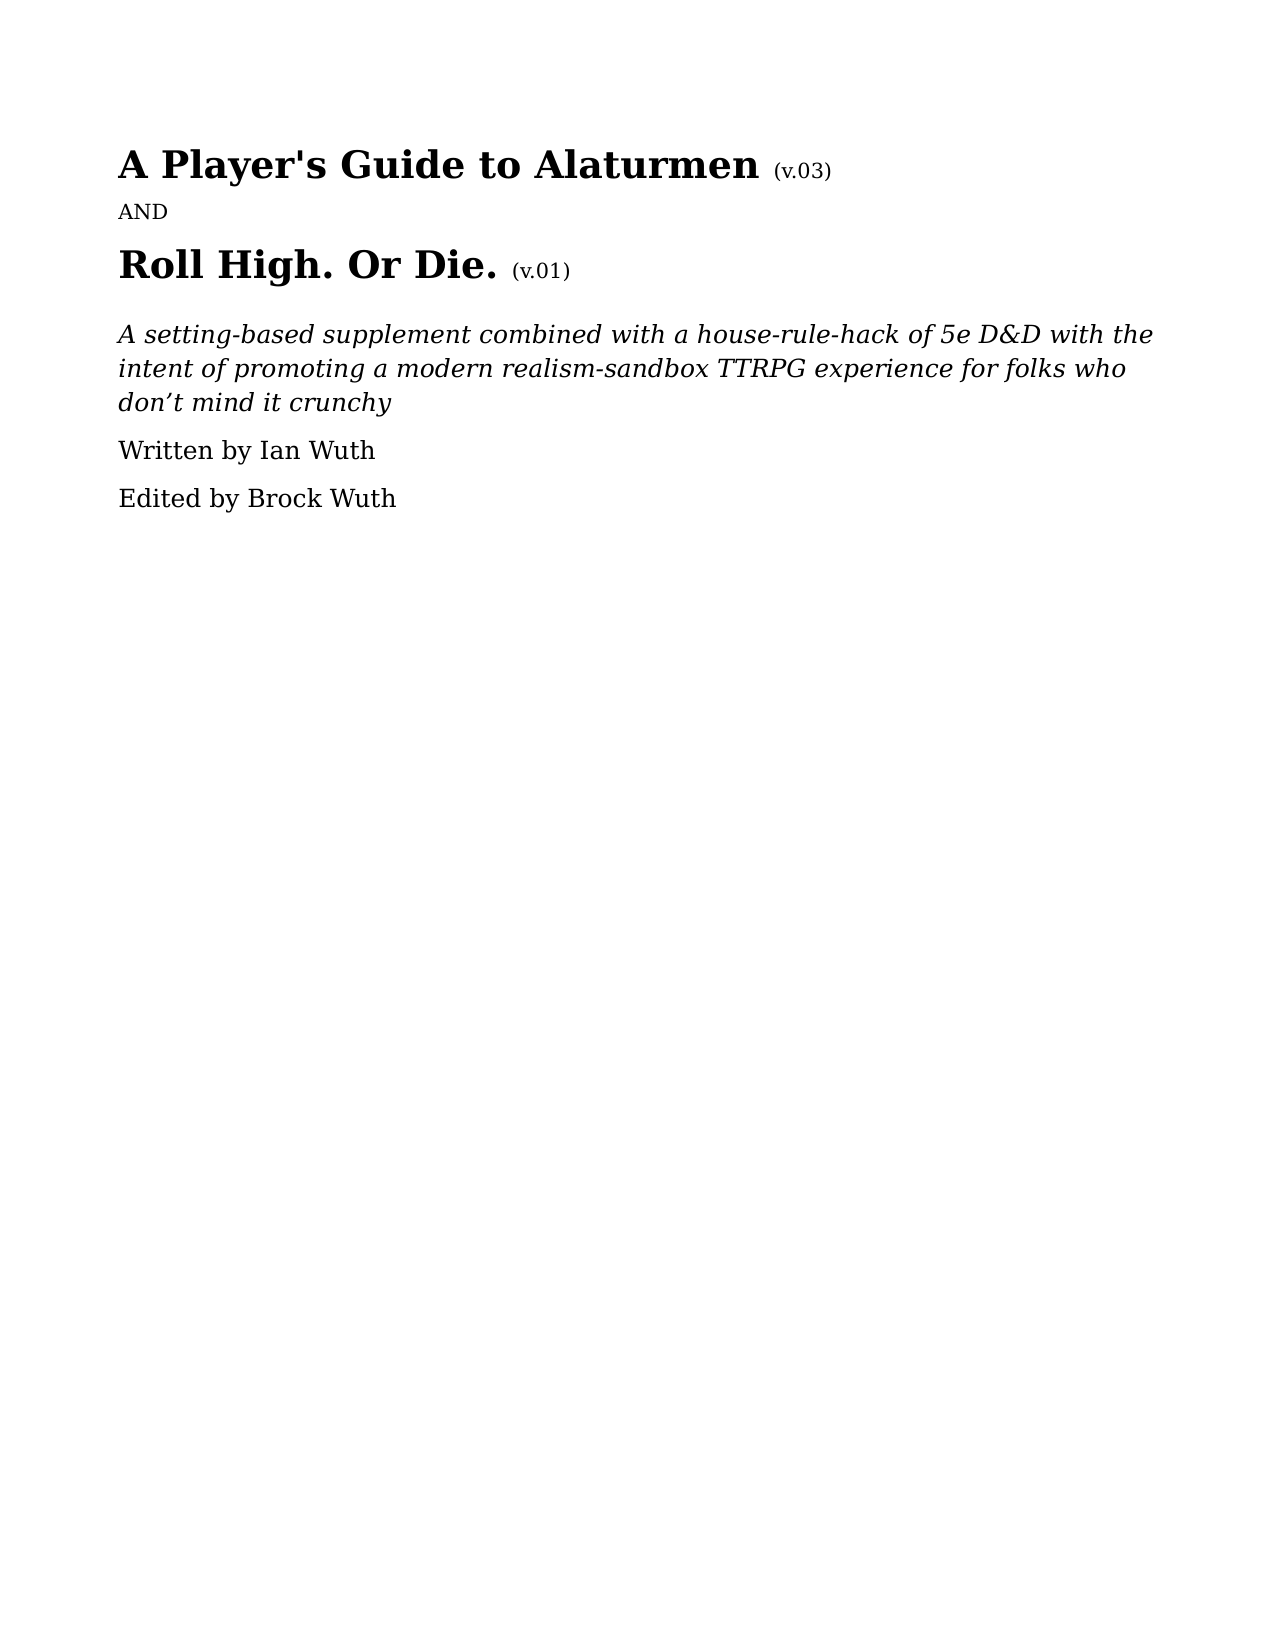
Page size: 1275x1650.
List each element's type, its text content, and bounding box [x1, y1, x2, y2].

subtitle A Player's Guide to Alaturmen (v.03) [118, 143, 1157, 188]
text A setting-based supplement combined with a house-rule-hack of 5e D&D with the intent of promoting a modern realism-sandbox TTRPG experience for folks who don’t mind it crunchy [118, 321, 1157, 417]
text Written by Ian Wuth [118, 436, 1157, 465]
text AND [118, 200, 1157, 224]
text Edited by Brock Wuth [118, 484, 1157, 513]
subtitle Roll High. Or Die. (v.01) [118, 243, 1157, 287]
